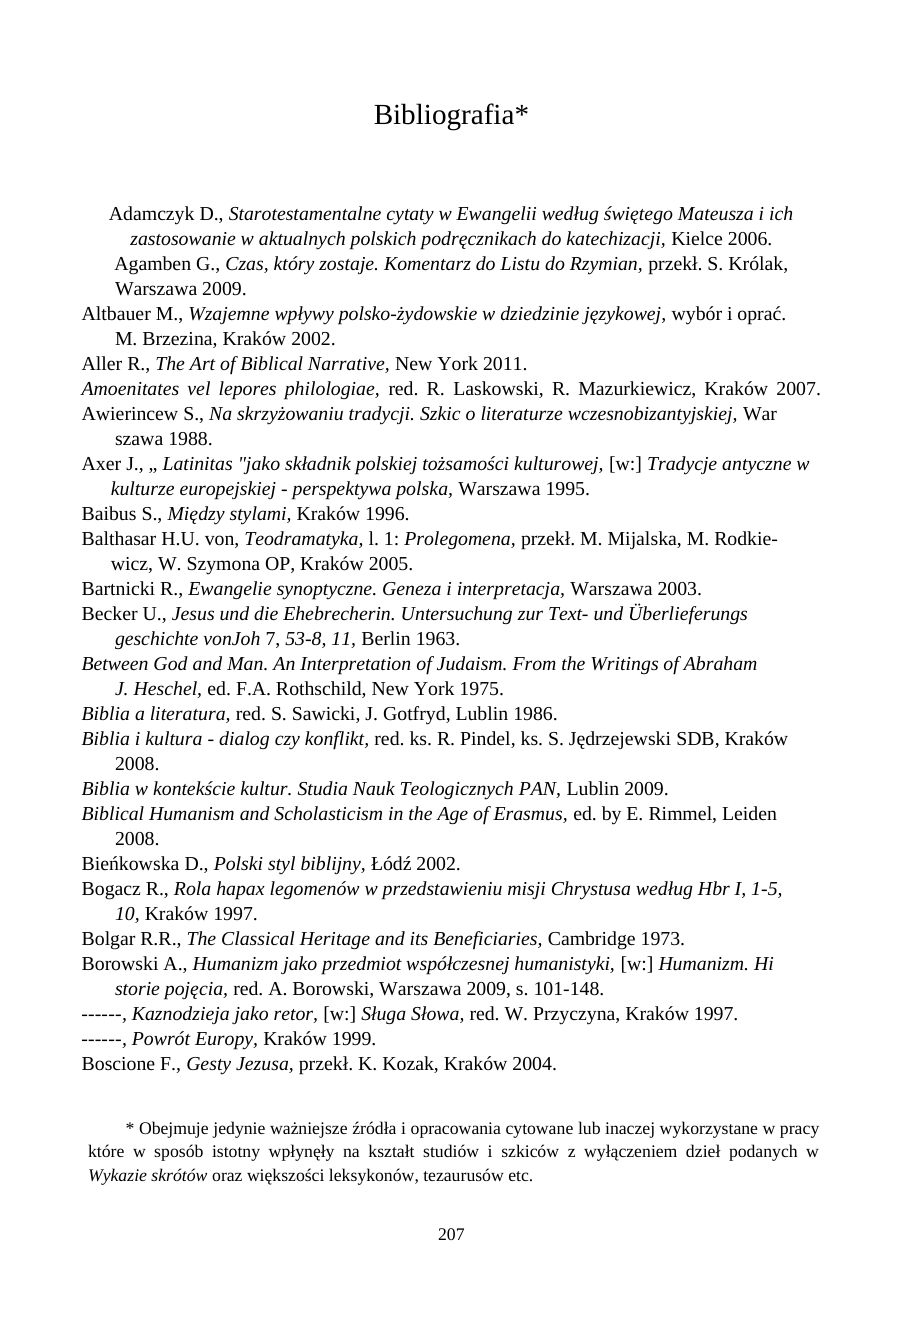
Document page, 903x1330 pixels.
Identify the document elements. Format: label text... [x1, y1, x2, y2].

text * Obejmuje jedynie ważniejsze źródła i opracowania cytowane lub inaczej wykorzystane w pracy które w sposób istotny wpłynęły na kształt studiów i szkiców z wyłączeniem dzieł podanych w Wykazie skrótów oraz większości leksykonów, tezaurusów etc. [88, 1118, 821, 1185]
text 207 [438, 1224, 470, 1244]
text Borowski A., Humanizm jako przedmiot współczesnej humanistyki, [w:] Humanizm. Hi­ [81, 952, 821, 974]
text Boscione F., Gesty Jezusa, przekł. K. Kozak, Kraków 2004. [81, 1052, 821, 1074]
text Bieńkowska D., Polski styl biblijny, Łódź 2002. [81, 852, 821, 874]
text 2008. [111, 752, 821, 774]
text Biblia w kontekście kultur. Studia Nauk Teologicznych PAN, Lublin 2009. [81, 777, 821, 799]
text , Powrót Europy, Kraków 1999. [81, 1027, 821, 1049]
text Axer J., „ Latinitas "jako składnik polskiej tożsamości kulturowej, [w:] Tradycje antyczne w kulturze europejskiej - perspektywa polska, Warszawa 1995. [81, 452, 821, 499]
text Bogacz R., Rola hapax legomenów w przedstawieniu misji Chrystusa według Hbr I, 1-5, [81, 877, 821, 899]
text geschichte vonJoh 7, 53-8, 11, Berlin 1963. [111, 627, 821, 649]
text , Kaznodzieja jako retor, [w:] Sługa Słowa, red. W. Przyczyna, Kraków 1997. [81, 1002, 821, 1024]
text Baibus S., Między stylami, Kraków 1996. [81, 502, 821, 524]
text 2008. [111, 827, 821, 849]
text Bolgar R.R., The Classical Heritage and its Beneficiaries, Cambridge 1973. [81, 927, 821, 949]
text Aller R., The Art of Biblical Narrative, New York 2011. [81, 352, 821, 374]
text Adamczyk D., Starotestamentalne cytaty w Ewangelii według świętego Mateusza i ich zastosowanie w aktualnych polskich podręcznikach do katechizacji, Kielce 2006. Agamben G., Czas, który zostaje. Komentarz do Listu do Rzymian, przekł. S. Królak, [81, 202, 821, 274]
text Amoenitates vel lepores philologiae, red. R. Laskowski, R. Mazurkiewicz, Kraków 2007. Awierincew S., Na skrzyżowaniu tradycji. Szkic o literaturze wczesnobizantyjskiej, War­ [81, 377, 821, 424]
subtitle Bibliografia* [81, 97, 821, 131]
text Becker U., Jesus und die Ehebrecherin. Untersuchung zur Text- und Überlieferungs­ [81, 602, 821, 624]
text 10, Kraków 1997. [111, 902, 821, 924]
text Between God and Man. An Interpretation of Judaism. From the Writings of Abraham [81, 652, 821, 674]
text Balthasar H.U. von, Teodramatyka, l. 1: Prolegomena, przekł. M. Mijalska, M. Rodkie- wicz, W. Szymona OP, Kraków 2005. [81, 527, 821, 574]
text Bartnicki R., Ewangelie synoptyczne. Geneza i interpretacja, Warszawa 2003. [81, 577, 821, 599]
text Biblia i kultura - dialog czy konflikt, red. ks. R. Pindel, ks. S. Jędrzejewski SDB, Kraków [81, 727, 821, 749]
text szawa 1988. [111, 427, 821, 449]
text Biblia a literatura, red. S. Sawicki, J. Gotfryd, Lublin 1986. [81, 702, 821, 724]
text M. Brzezina, Kraków 2002. [111, 327, 821, 349]
text Altbauer M., Wzajemne wpływy polsko-żydowskie w dziedzinie językowej, wybór i oprać. [81, 302, 821, 324]
text storie pojęcia, red. A. Borowski, Warszawa 2009, s. 101-148. [111, 977, 821, 999]
text Biblical Humanism and Scholasticism in the Age of Erasmus, ed. by E. Rimmel, Leiden [81, 802, 821, 824]
text J. Heschel, ed. F.A. Rothschild, New York 1975. [111, 677, 821, 699]
text Warszawa 2009. [111, 277, 821, 299]
